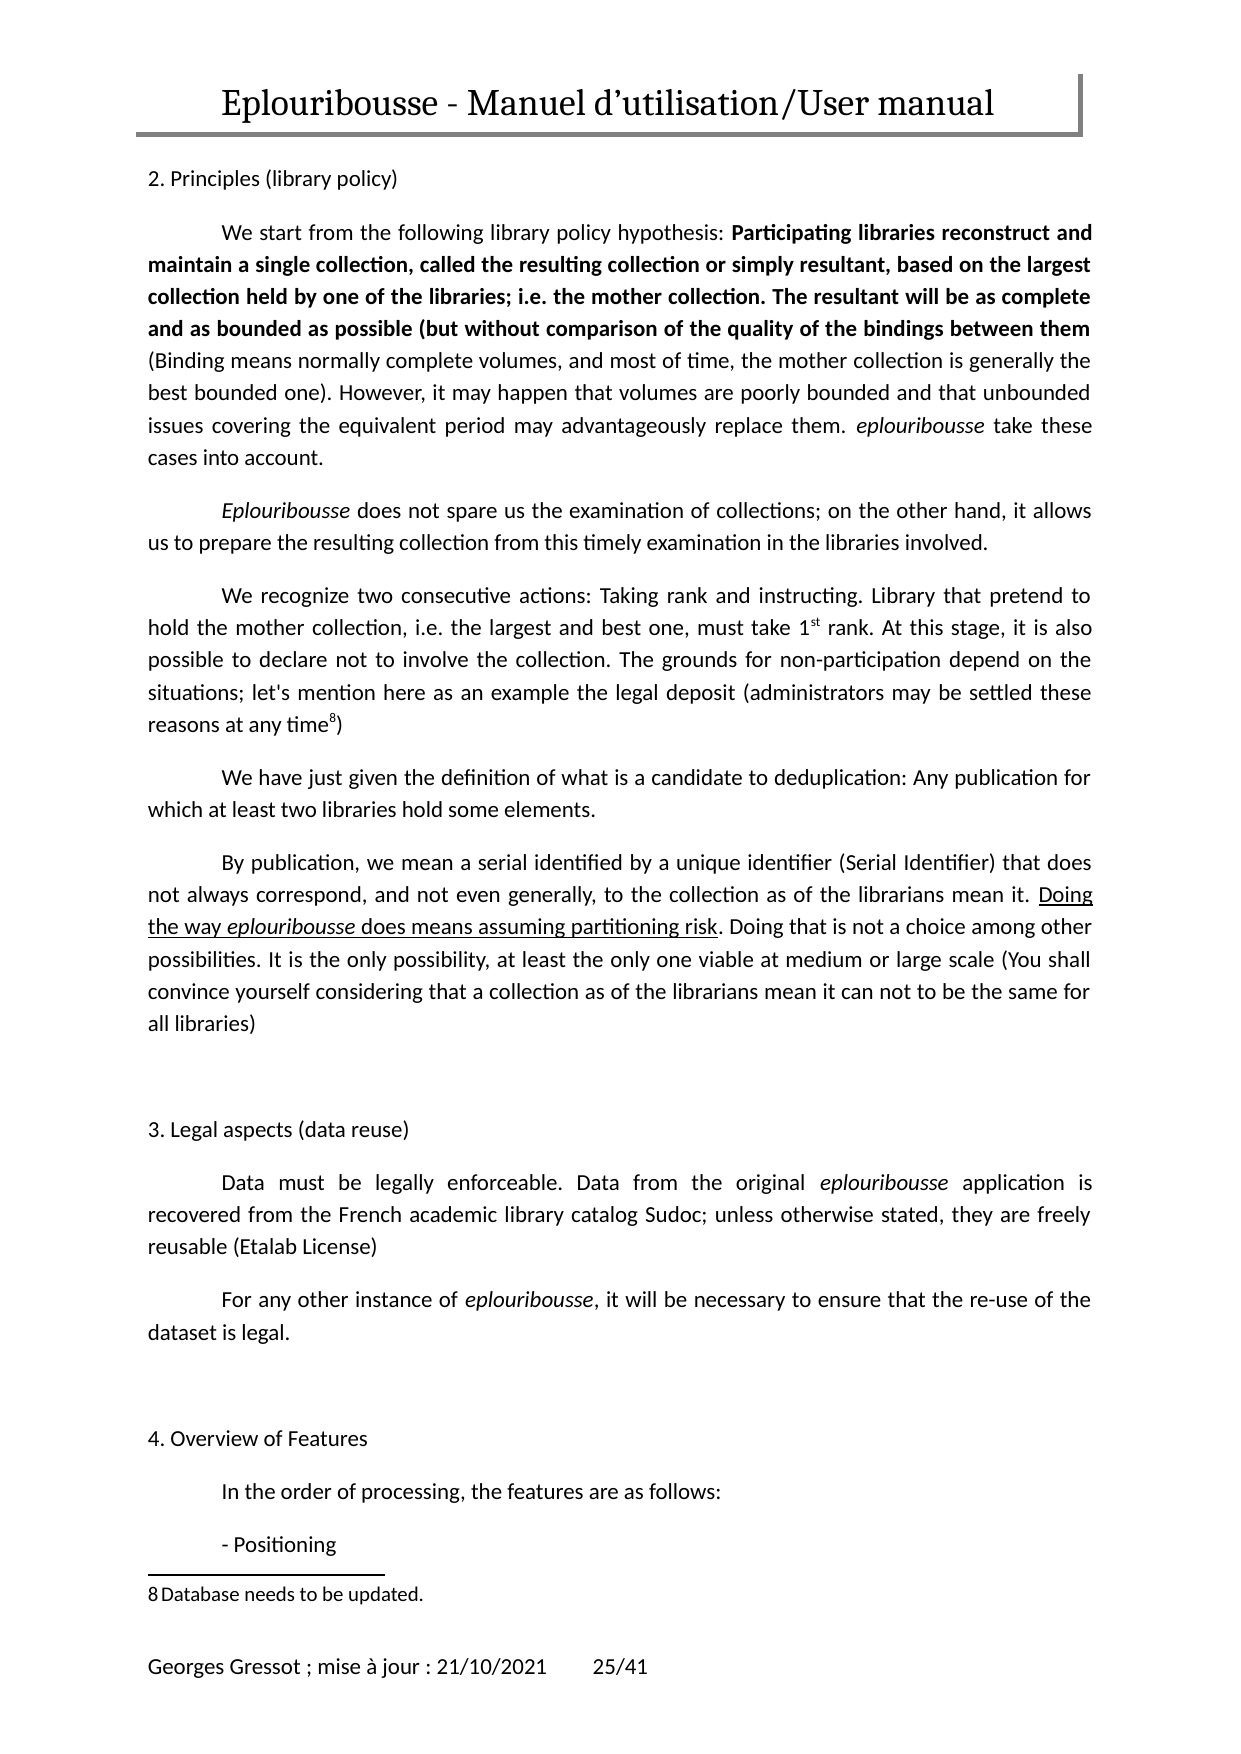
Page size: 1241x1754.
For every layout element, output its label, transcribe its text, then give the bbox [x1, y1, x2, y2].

text 3. Legal aspects (data reuse) [148, 1115, 1093, 1143]
text By publication, we mean a serial identified by a unique identifier (Serial Identifier) that does not always correspond, and not even generally, to the collection as of the librarians mean it. Doing the way eplouribousse does means assuming partitioning risk. Doing that is not a choice among other possibilities. It is the only possibility, at least the only one viable at medium or large scale (You shall convince yourself considering that a collection as of the librarians mean it can not to be the same for all libraries) [148, 848, 1093, 1037]
text We recognize two consecutive actions: Taking rank and instructing. Library that pretend to hold the mother collection, i.e. the largest and best one, must take 1st rank. At this stage, it is also possible to declare not to involve the collection. The grounds for non-participation depend on the situations; let's mention here as an example the legal deposit (administrators may be settled these reasons at any time) [148, 581, 1093, 738]
text For any other instance of eplouribousse, it will be necessary to ensure that the re-use of the dataset is legal. [148, 1286, 1093, 1346]
text 2. Principles (library policy) [148, 164, 1093, 193]
text Data must be legally enforceable. Data from the original eplouribousse application is recovered from the French academic library catalog Sudoc; unless otherwise stated, they are freely reusable (Etalab License) [148, 1168, 1093, 1261]
text We have just given the definition of what is a candidate to deduplication: Any publication for which at least two libraries hold some elements. [148, 763, 1093, 823]
text Eplouribousse does not spare us the examination of collections; on the other hand, it allows us to prepare the resulting collection from this timely examination in the libraries involved. [148, 496, 1093, 556]
text In the order of processing, the features are as follows: [148, 1477, 1093, 1505]
text - Positioning [148, 1530, 1093, 1558]
text We start from the following library policy hypothesis: Participating libraries reconstruct and maintain a single collection, called the resulting collection or simply resultant, based on the largest collection held by one of the libraries; i.e. the mother collection. The resultant will be as complete and as bounded as possible (but without comparison of the quality of the bindings between them (Binding means normally complete volumes, and most of time, the mother collection is generally the best bounded one). However, it may happen that volumes are poorly bounded and that unbounded issues covering the equivalent period may advantageously replace them. eplouribousse take these cases into account. [148, 218, 1093, 471]
text 4. Overview of Features [148, 1424, 1093, 1452]
text Database needs to be updated. [148, 1581, 1093, 1606]
